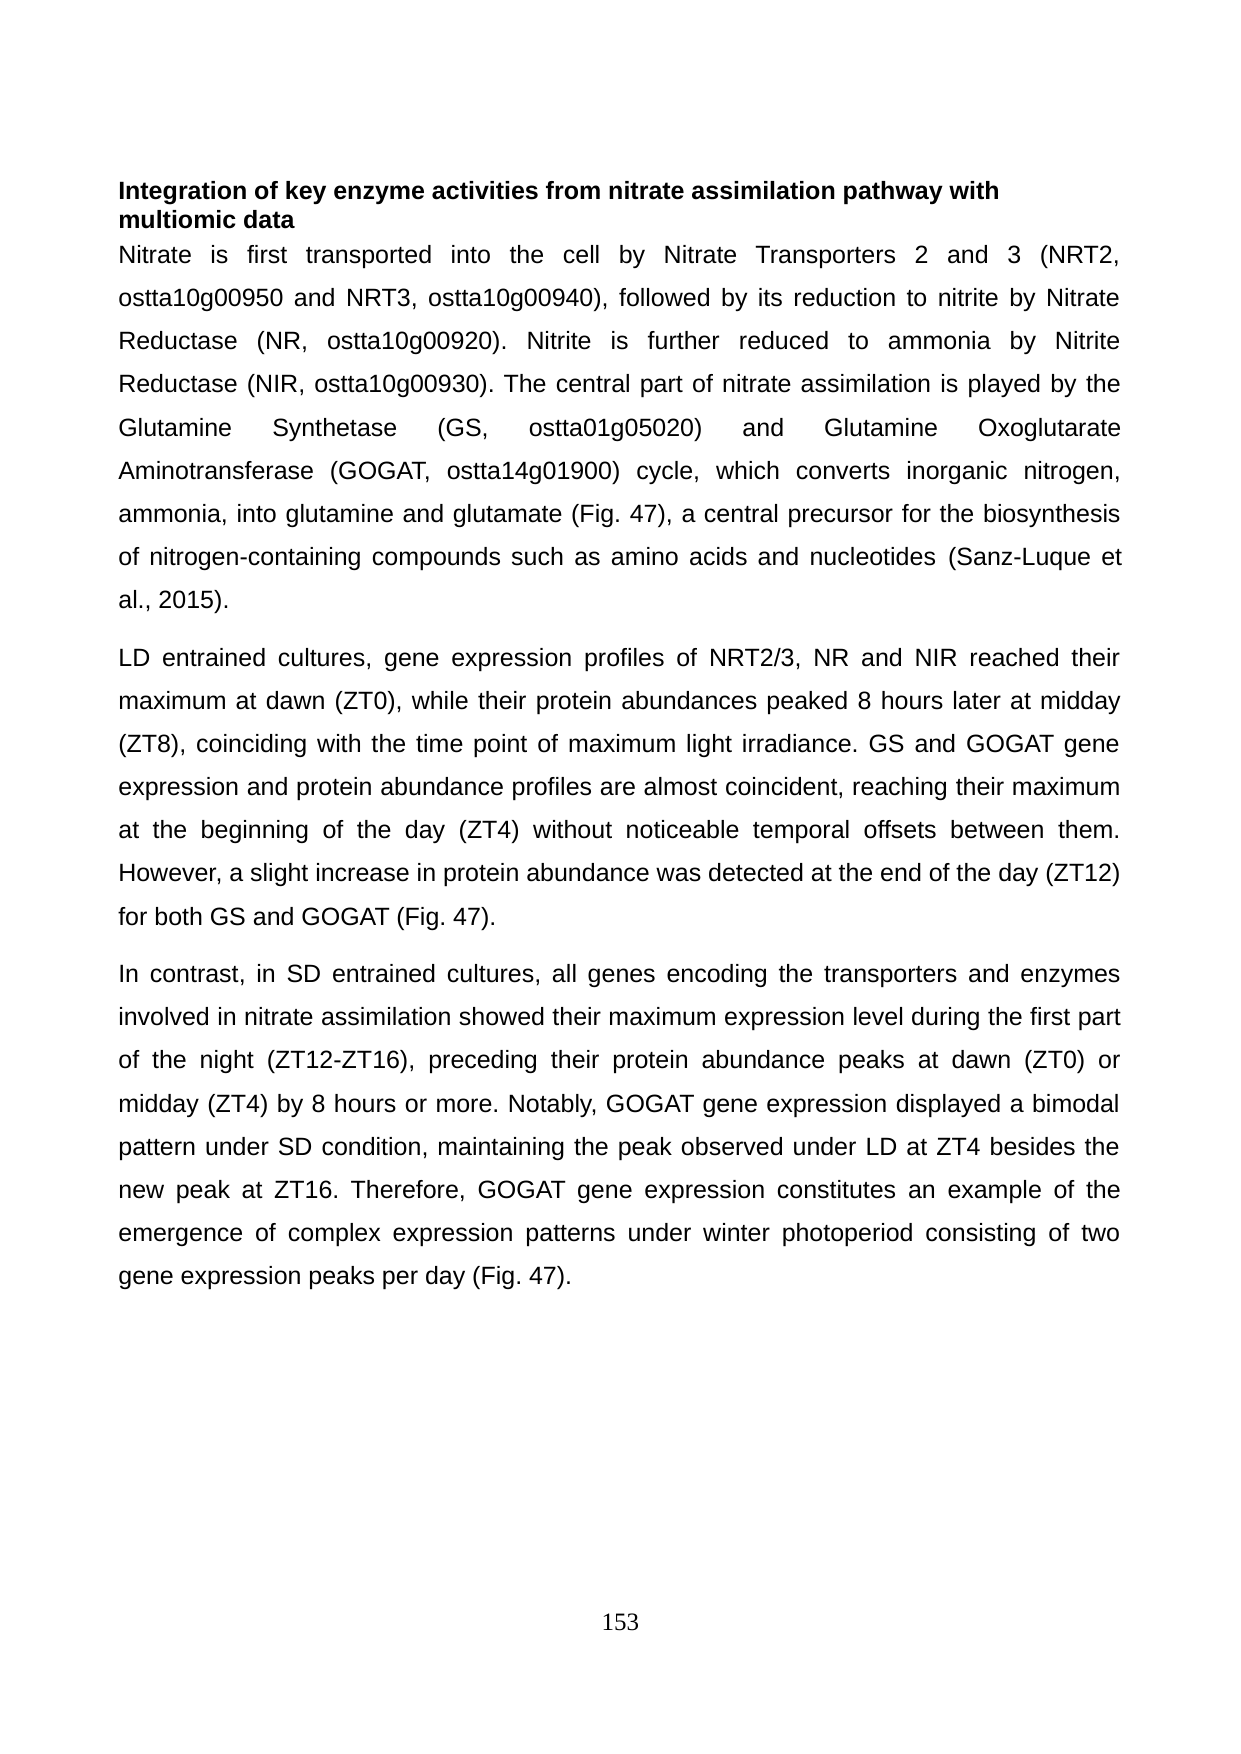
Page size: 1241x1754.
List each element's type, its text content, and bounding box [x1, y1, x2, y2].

text Nitrate is first transported into the cell by Nitrate Transporters 2 and 3 (NRT2, ostta10g00950 and NRT3, ostta10g00940), followed by its reduction to nitrite by Nitrate Reductase (NR, ostta10g00920). Nitrite is further reduced to ammonia by Nitrite Reductase (NIR, ostta10g00930). The central part of nitrate assimilation is played by the Glutamine Synthetase (GS, ostta01g05020) and Glutamine Oxoglutarate Aminotransferase (GOGAT, ostta14g01900) cycle, which converts inorganic nitrogen, ammonia, into glutamine and glutamate (Fig. 47), a central precursor for the biosynthesis of nitrogen-containing compounds such as amino acids and nucleotides (Sanz-Luque et al., 2015)⁠. [118, 240, 1122, 614]
text LD entrained cultures, gene expression profiles of NRT2/3, NR and NIR reached their maximum at dawn (ZT0), while their protein abundances peaked 8 hours later at midday (ZT8), coinciding with the time point of maximum light irradiance. GS and GOGAT gene expression and protein abundance profiles are almost coincident, reaching their maximum at the beginning of the day (ZT4) without noticeable temporal offsets between them. However, a slight increase in protein abundance was detected at the end of the day (ZT12) for both GS and GOGAT (Fig. 47). [118, 643, 1122, 930]
subtitle Integration of key enzyme activities from nitrate assimilation pathway with multiomic data [118, 176, 1122, 234]
text In contrast, in SD entrained cultures, all genes encoding the transporters and enzymes involved in nitrate assimilation showed their maximum expression level during the first part of the night (ZT12-ZT16), preceding their protein abundance peaks at dawn (ZT0) or midday (ZT4) by 8 hours or more. Notably, GOGAT gene expression displayed a bimodal pattern under SD condition, maintaining the peak observed under LD at ZT4 besides the new peak at ZT16. Therefore, GOGAT gene expression constitutes an example of the emergence of complex expression patterns under winter photoperiod consisting of two gene expression peaks per day (Fig. 47). [118, 959, 1122, 1290]
